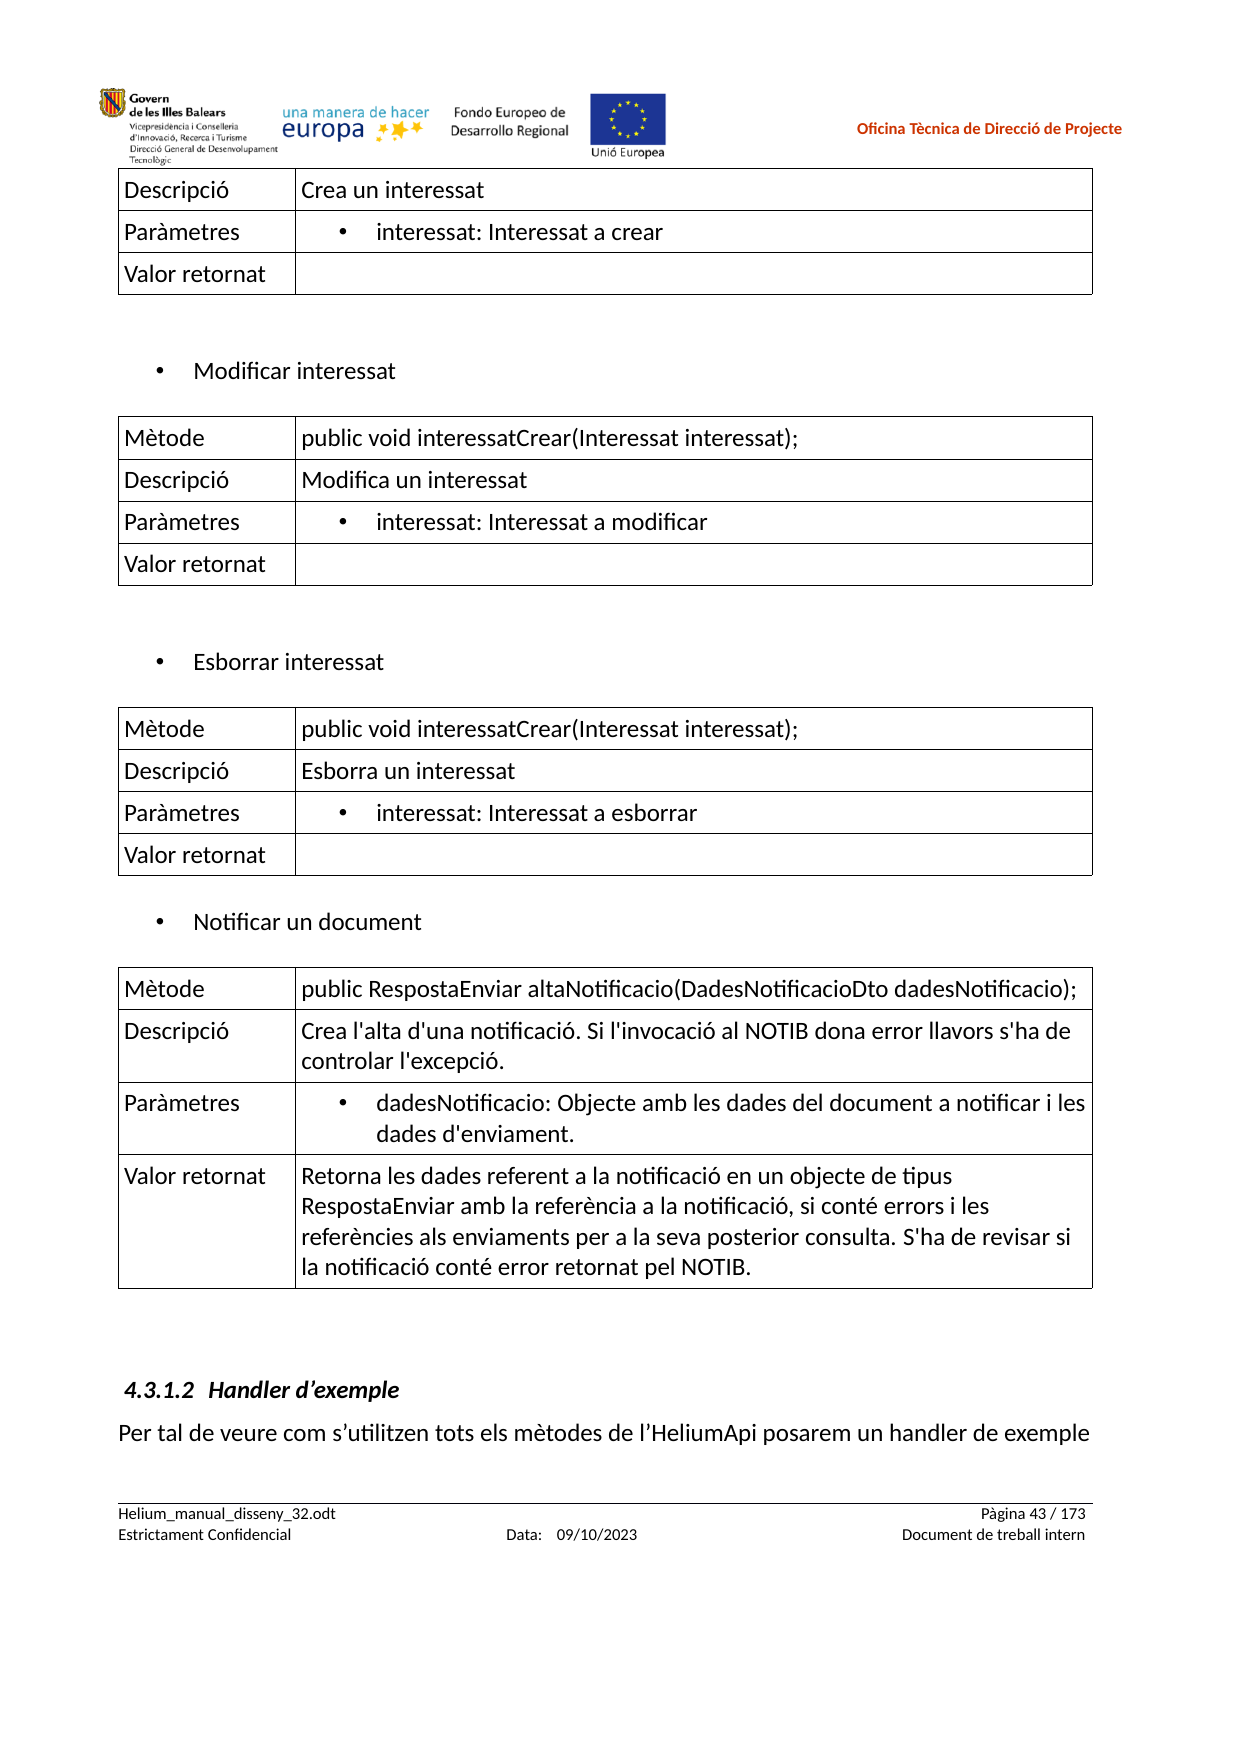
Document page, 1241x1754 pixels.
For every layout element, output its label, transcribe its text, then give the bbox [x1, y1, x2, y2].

list Esborrar interessat [156, 646, 1122, 676]
table_header Mètode [119, 708, 295, 749]
table_cell Paràmetres [119, 502, 295, 543]
table_cell Descripció [119, 169, 295, 210]
table_cell Descripció [119, 750, 295, 791]
table_cell Crea un interessat [296, 169, 1092, 210]
table_cell Valor retornat [119, 1155, 295, 1288]
table_header Mètode [119, 968, 295, 1009]
table_cell Descripció [119, 460, 295, 501]
table_cell interessat: Interessat a modificar [296, 502, 1092, 543]
table_cell [296, 834, 1092, 875]
list Notificar un document [156, 906, 1122, 936]
table_cell Esborra un interessat [296, 750, 1092, 791]
table_cell Paràmetres [119, 792, 295, 833]
table_cell Valor retornat [119, 544, 295, 585]
table_cell [296, 253, 1092, 294]
table_cell Retorna les dades referent a la notificació en un objecte de tipus RespostaEnviar amb la referència a la notificació, si conté errors i les referències als enviaments per a la seva posterior consulta. S'ha de revisar si la notificació conté error retornat pel NOTIB. [296, 1155, 1092, 1288]
table_cell Descripció [119, 1010, 295, 1082]
table_cell Paràmetres [119, 1083, 295, 1154]
table_cell Crea l'alta d'una notificació. Si l'invocació al NOTIB dona error llavors s'ha de controlar l'excepció. [296, 1010, 1092, 1082]
table_cell Valor retornat [119, 834, 295, 875]
picture [99, 87, 668, 166]
table_header Mètode [119, 417, 295, 458]
table_cell dadesNotificacio: Objecte amb les dades del document a notificar i les dades d'enviament. [296, 1083, 1092, 1154]
table_cell Valor retornat [119, 253, 295, 294]
table_cell Paràmetres [119, 211, 295, 252]
text Per tal de veure com s’utilitzen tots els mètodes de l’HeliumApi posarem un handler de exemple [118, 1417, 1122, 1447]
table_cell interessat: Interessat a crear [296, 211, 1092, 252]
table_cell [296, 544, 1092, 585]
table_cell interessat: Interessat a esborrar [296, 792, 1092, 833]
list Modificar interessat [156, 355, 1122, 386]
table_header public RespostaEnviar altaNotificacio(DadesNotificacioDto dadesNotificacio); [296, 968, 1092, 1009]
table_header public void interessatCrear(Interessat interessat); [296, 708, 1092, 749]
table_header public void interessatCrear(Interessat interessat); [296, 417, 1092, 458]
subtitle Handler d’exemple [118, 1374, 1122, 1404]
table_cell Modifica un interessat [296, 460, 1092, 501]
